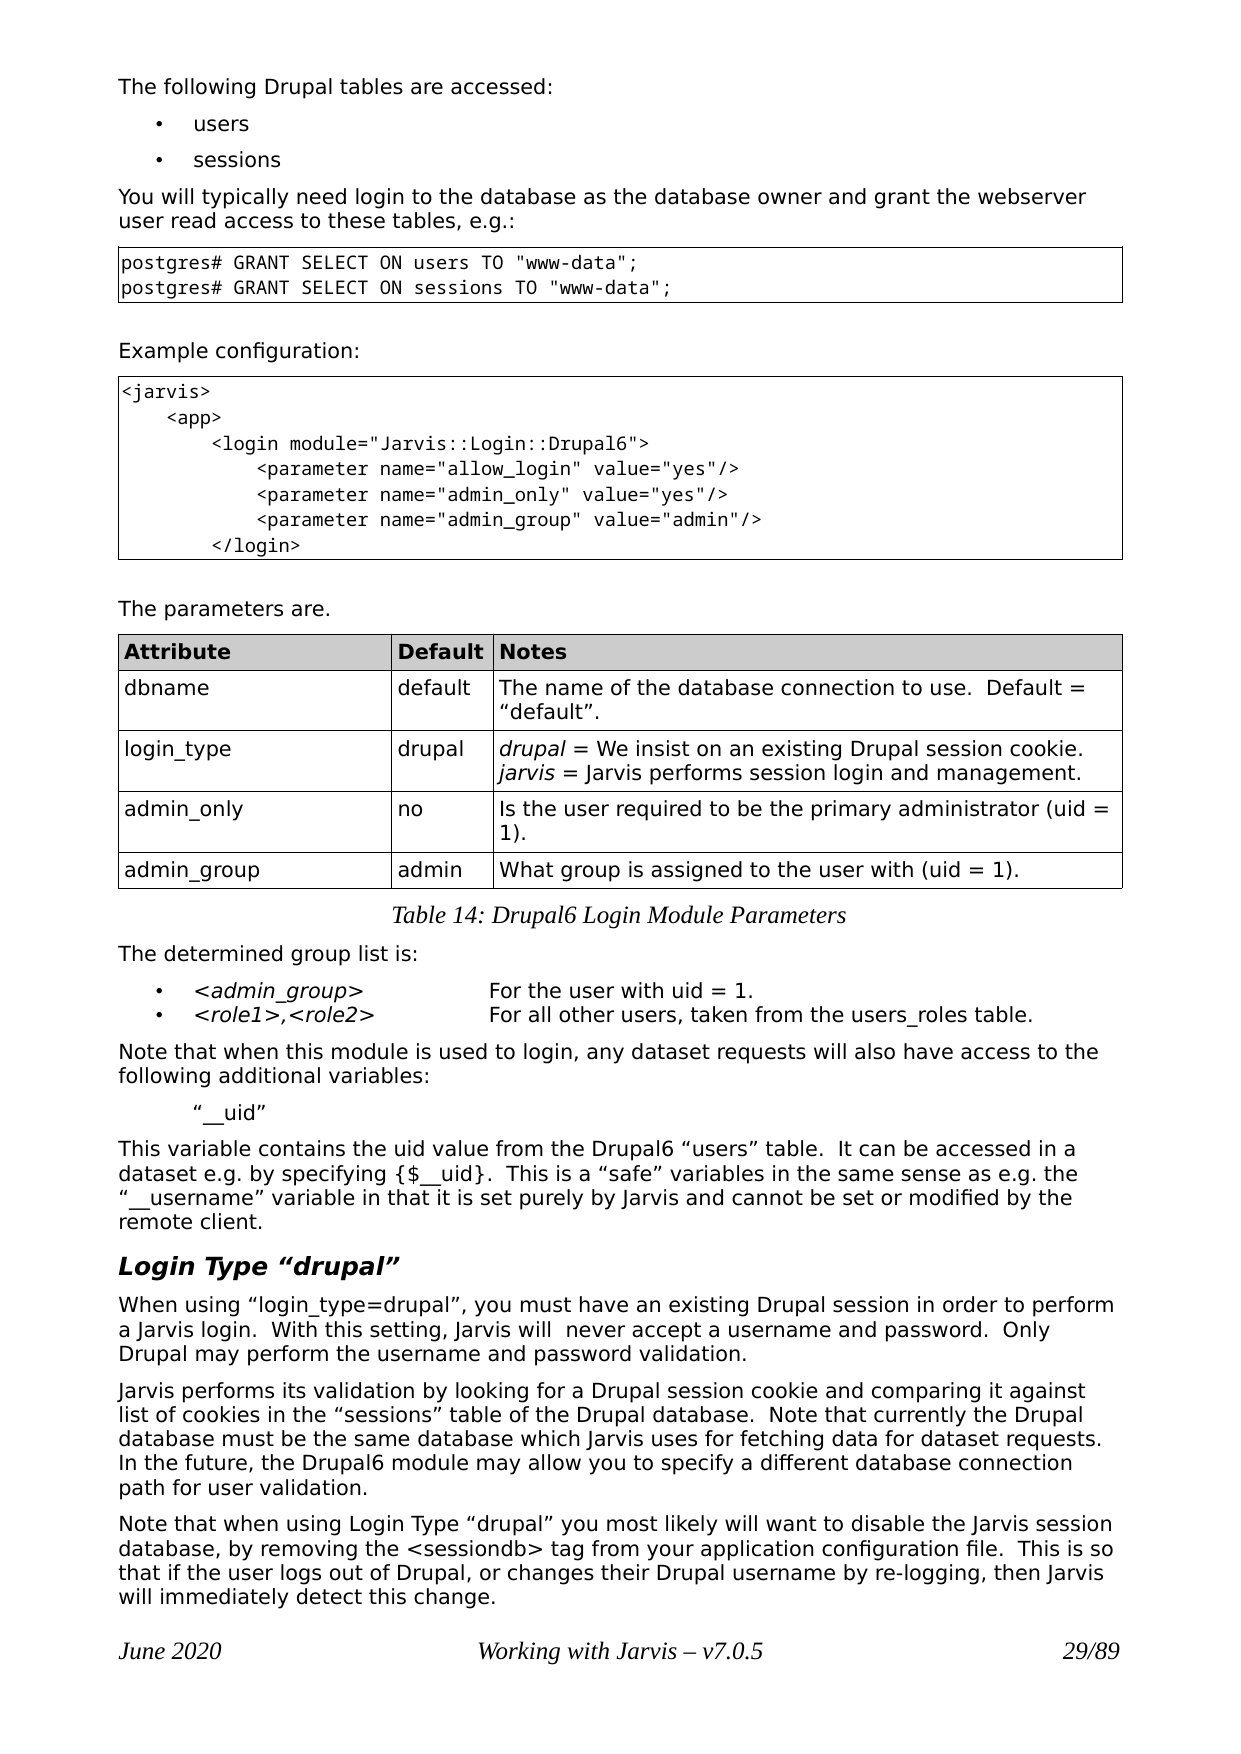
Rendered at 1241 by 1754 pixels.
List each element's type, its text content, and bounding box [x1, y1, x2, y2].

text Table 14: Drupal6 Login Module Parameters [118, 901, 1122, 929]
list <role1>,<role2> For all other users, taken from the users_roles table. [156, 1003, 1122, 1027]
text You will typically need login to the database as the database owner and grant the webserver user read access to these tables, e.g.: [118, 185, 1122, 234]
text “__uid” [118, 1101, 1122, 1125]
text Note that when using Login Type “drupal” you most likely will want to disable the Jarvis session database, by removing the <sessiondb> tag from your application configuration file. This is so that if the user logs out of Drupal, or changes their Drupal username by re-logging, then Jarvis will immediately detect this change. [118, 1512, 1122, 1609]
table_header Attribute [119, 635, 391, 670]
text This variable contains the uid value from the Drupal6 “users” table. It can be accessed in a dataset e.g. by specifying {$__uid}. This is a “safe” variables in the same sense as e.g. the “__username” variable in that it is set purely by Jarvis and cannot be set or modified by the remote client. [118, 1137, 1122, 1234]
table_cell admin [392, 853, 493, 888]
table_cell The name of the database connection to use. Default = “default”. [494, 671, 1122, 730]
text <app> [119, 402, 1122, 427]
text The parameters are. [118, 597, 1122, 621]
table_header Notes [494, 635, 1122, 670]
text Jarvis performs its validation by looking for a Drupal session cookie and comparing it against list of cookies in the “sessions” table of the Drupal database. Note that currently the Drupal database must be the same database which Jarvis uses for fetching data for dataset requests. In the future, the Drupal6 module may allow you to specify a different database connection path for user validation. [118, 1379, 1122, 1500]
text postgres# GRANT SELECT ON sessions TO "www-data"; [119, 272, 1122, 302]
text <jarvis> [119, 377, 1122, 402]
text </login> [119, 529, 1122, 559]
list <admin_group> For the user with uid = 1. [156, 979, 1122, 1003]
subtitle Login Type “drupal” [118, 1252, 1122, 1281]
text <login module="Jarvis::Login::Drupal6"> [119, 427, 1122, 453]
text Note that when this module is used to login, any dataset requests will also have access to the following additional variables: [118, 1040, 1122, 1088]
table_cell dbname [119, 671, 391, 730]
text The determined group list is: [118, 942, 1122, 966]
text When using “login_type=drupal”, you must have an existing Drupal session in order to perform a Jarvis login. With this setting, Jarvis will never accept a username and password. Only Drupal may perform the username and password validation. [118, 1293, 1122, 1366]
text <parameter name="admin_group" value="admin"/> [119, 504, 1122, 529]
table_cell login_type [119, 731, 391, 791]
table_cell Is the user required to be the primary administrator (uid = 1). [494, 792, 1122, 851]
table_cell default [392, 671, 493, 730]
table_cell admin_group [119, 853, 391, 888]
table_cell drupal [392, 731, 493, 791]
list sessions [156, 148, 1122, 173]
table_cell What group is assigned to the user with (uid = 1). [494, 853, 1122, 888]
text <parameter name="allow_login" value="yes"/> [119, 453, 1122, 478]
table_cell drupal = We insist on an existing Drupal session cookie. jarvis = Jarvis performs session login and management. [494, 731, 1122, 791]
text The following Drupal tables are accessed: [118, 75, 1122, 99]
list users [156, 112, 1122, 136]
text <parameter name="admin_only" value="yes"/> [119, 478, 1122, 504]
table_cell no [392, 792, 493, 851]
text postgres# GRANT SELECT ON users TO "www-data"; [119, 248, 1122, 272]
text Example configuration: [118, 339, 1122, 364]
table_cell admin_only [119, 792, 391, 851]
table_header Default [392, 635, 493, 670]
